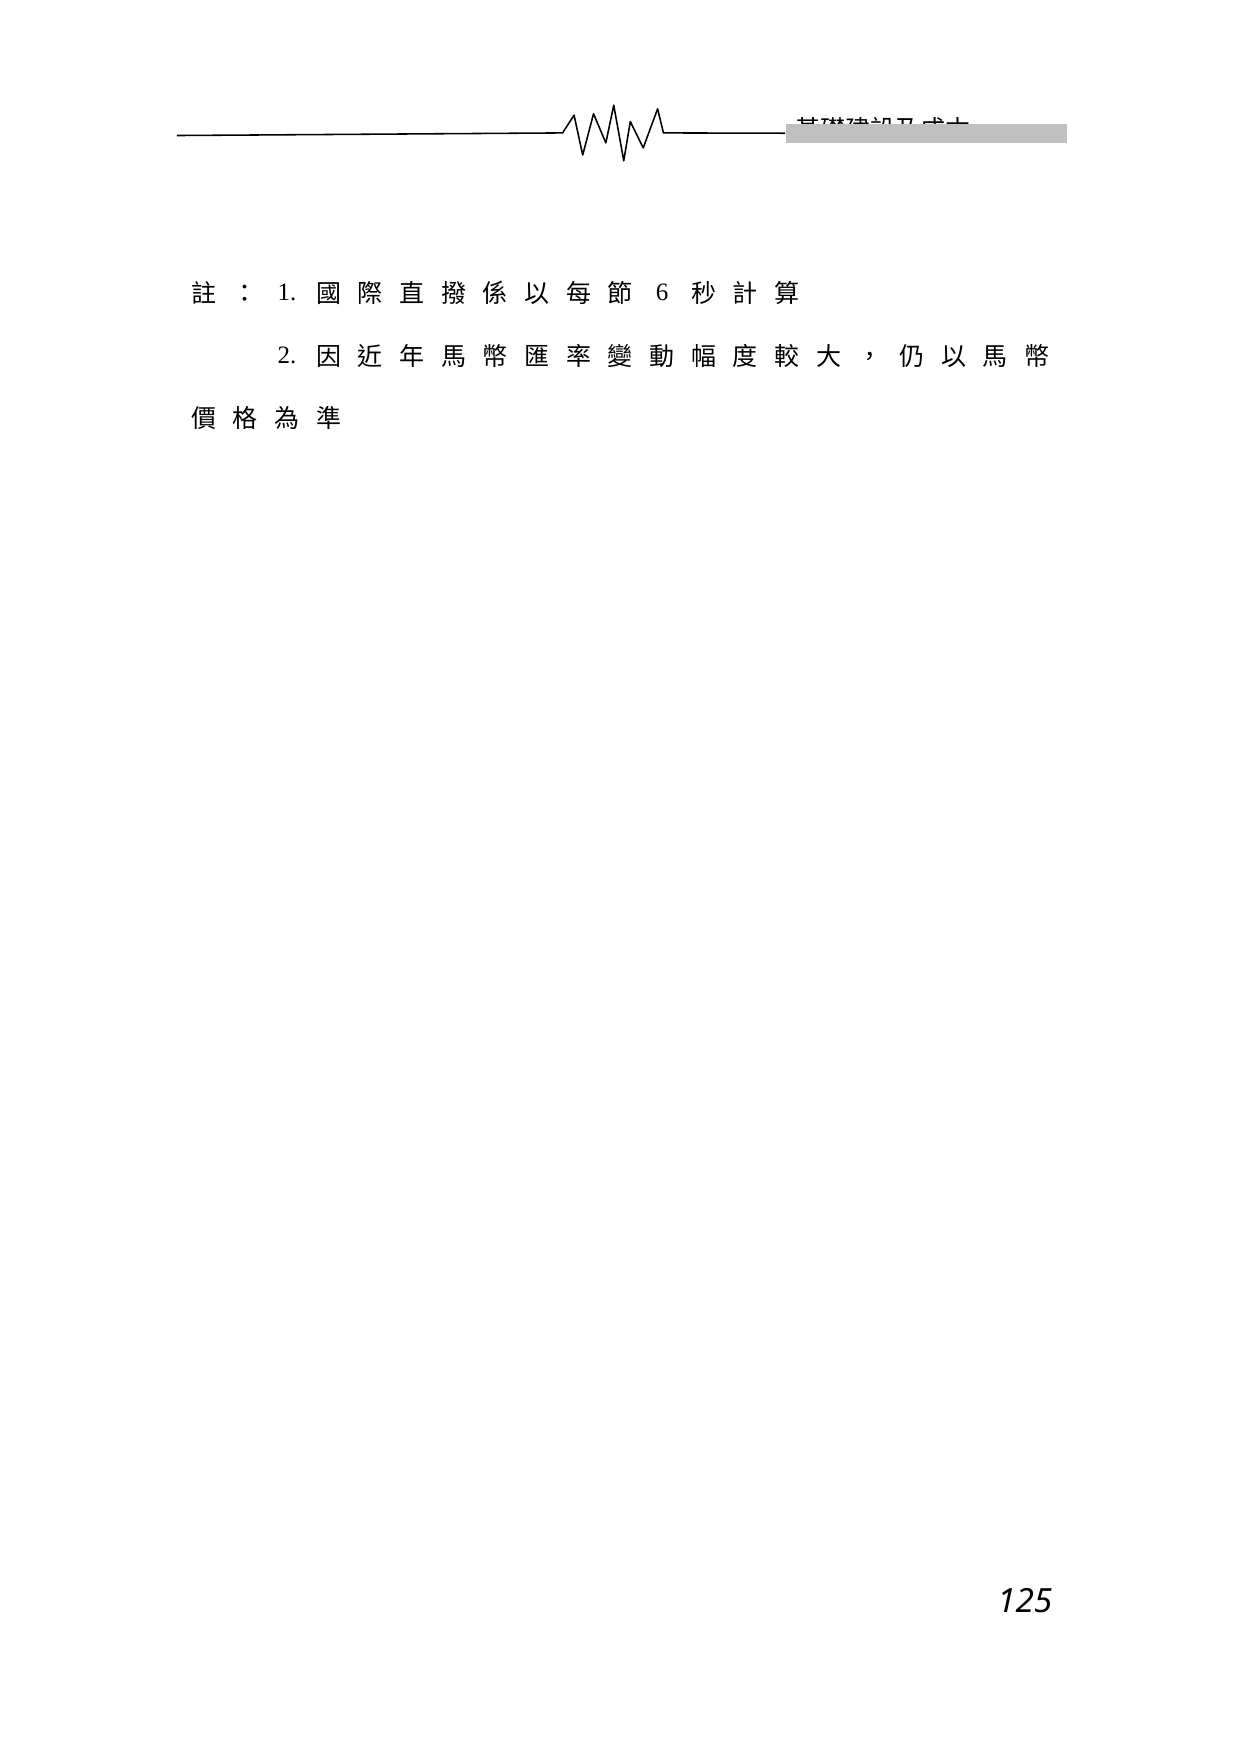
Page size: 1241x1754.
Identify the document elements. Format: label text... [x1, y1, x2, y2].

text 2.因近年馬幣匯率變動幅度較大，仍以馬幣價格為準 [183, 313, 1058, 438]
text 註：1.國際直撥係以每節6秒計算 [183, 250, 1058, 313]
